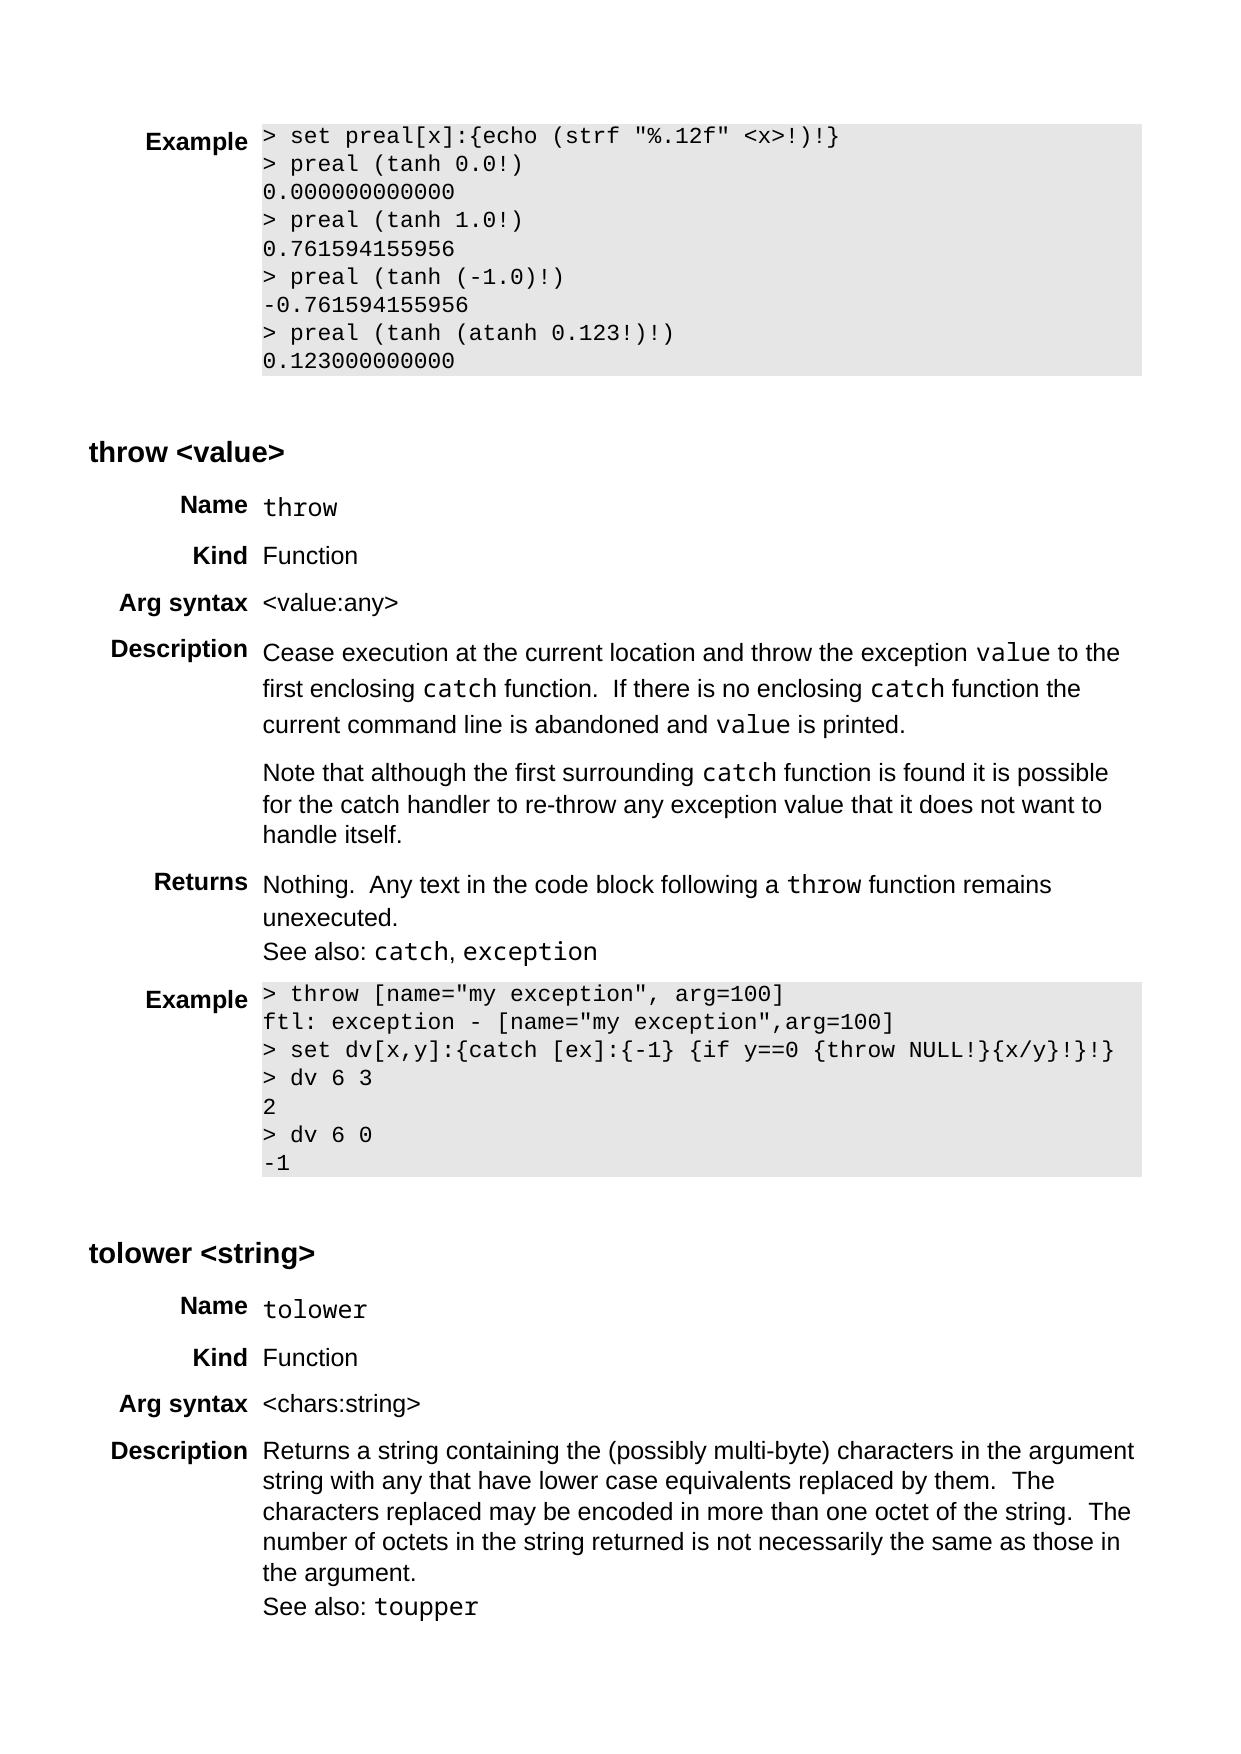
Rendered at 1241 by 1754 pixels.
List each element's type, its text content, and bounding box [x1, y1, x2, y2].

table_cell Description [89, 625, 259, 858]
table_cell Nothing. Any text in the code block following a throw function remains unexecuted. See also: catch, exception [260, 858, 1145, 976]
table_cell Arg syntax [89, 1381, 259, 1427]
table_cell Kind [89, 533, 259, 579]
table_cell Returns a string containing the (possibly multi-byte) characters in the argument string with any that have lower case equivalents replaced by them. The characters replaced may be encoded in more than one octet of the string. The number of octets in the string returned is not necessarily the same as those in the argument. See also: toupper [260, 1427, 1145, 1631]
subtitle tolower <string> [88, 1236, 1145, 1270]
table_cell Example [89, 118, 259, 387]
table_header Name [89, 1283, 259, 1334]
table_cell Cease execution at the current location and throw the exception value to the first enclosing catch function. If there is no enclosing catch function the current command line is abandoned and value is printed. Note that although the first surrounding catch function is found it is possible for the catch handler to re-throw any exception value that it does not want to handle itself. [260, 625, 1145, 858]
table_cell <chars:string> [260, 1381, 1145, 1427]
subtitle throw <value> [88, 435, 1145, 468]
table_cell Kind [89, 1334, 259, 1381]
table_cell Function [260, 533, 1145, 579]
table_header throw [260, 481, 1145, 532]
table_cell Description [89, 1427, 259, 1631]
table_header tolower [260, 1283, 1145, 1334]
table_cell Arg syntax [89, 579, 259, 625]
table_cell Function [260, 1334, 1145, 1381]
table_cell Example [89, 976, 259, 1189]
table_cell > throw [name="my exception", arg=100] ftl: exception - [name="my exception",arg=100] > set dv[x,y]:{catch [ex]:{-1} {if y==0 {throw NULL!}{x/y}!}!} > dv 6 3 2 > dv 6 0 -1 [260, 976, 1145, 1189]
table_cell Returns [89, 858, 259, 976]
table_header Name [89, 481, 259, 532]
table_cell > set preal[x]:{echo (strf "%.12f" <x>!)!} > preal (tanh 0.0!) 0.000000000000 > preal (tanh 1.0!) 0.761594155956 > preal (tanh (-1.0)!) -0.761594155956 > preal (tanh (atanh 0.123!)!) 0.123000000000 [260, 118, 1145, 387]
table_cell <value:any> [260, 579, 1145, 625]
